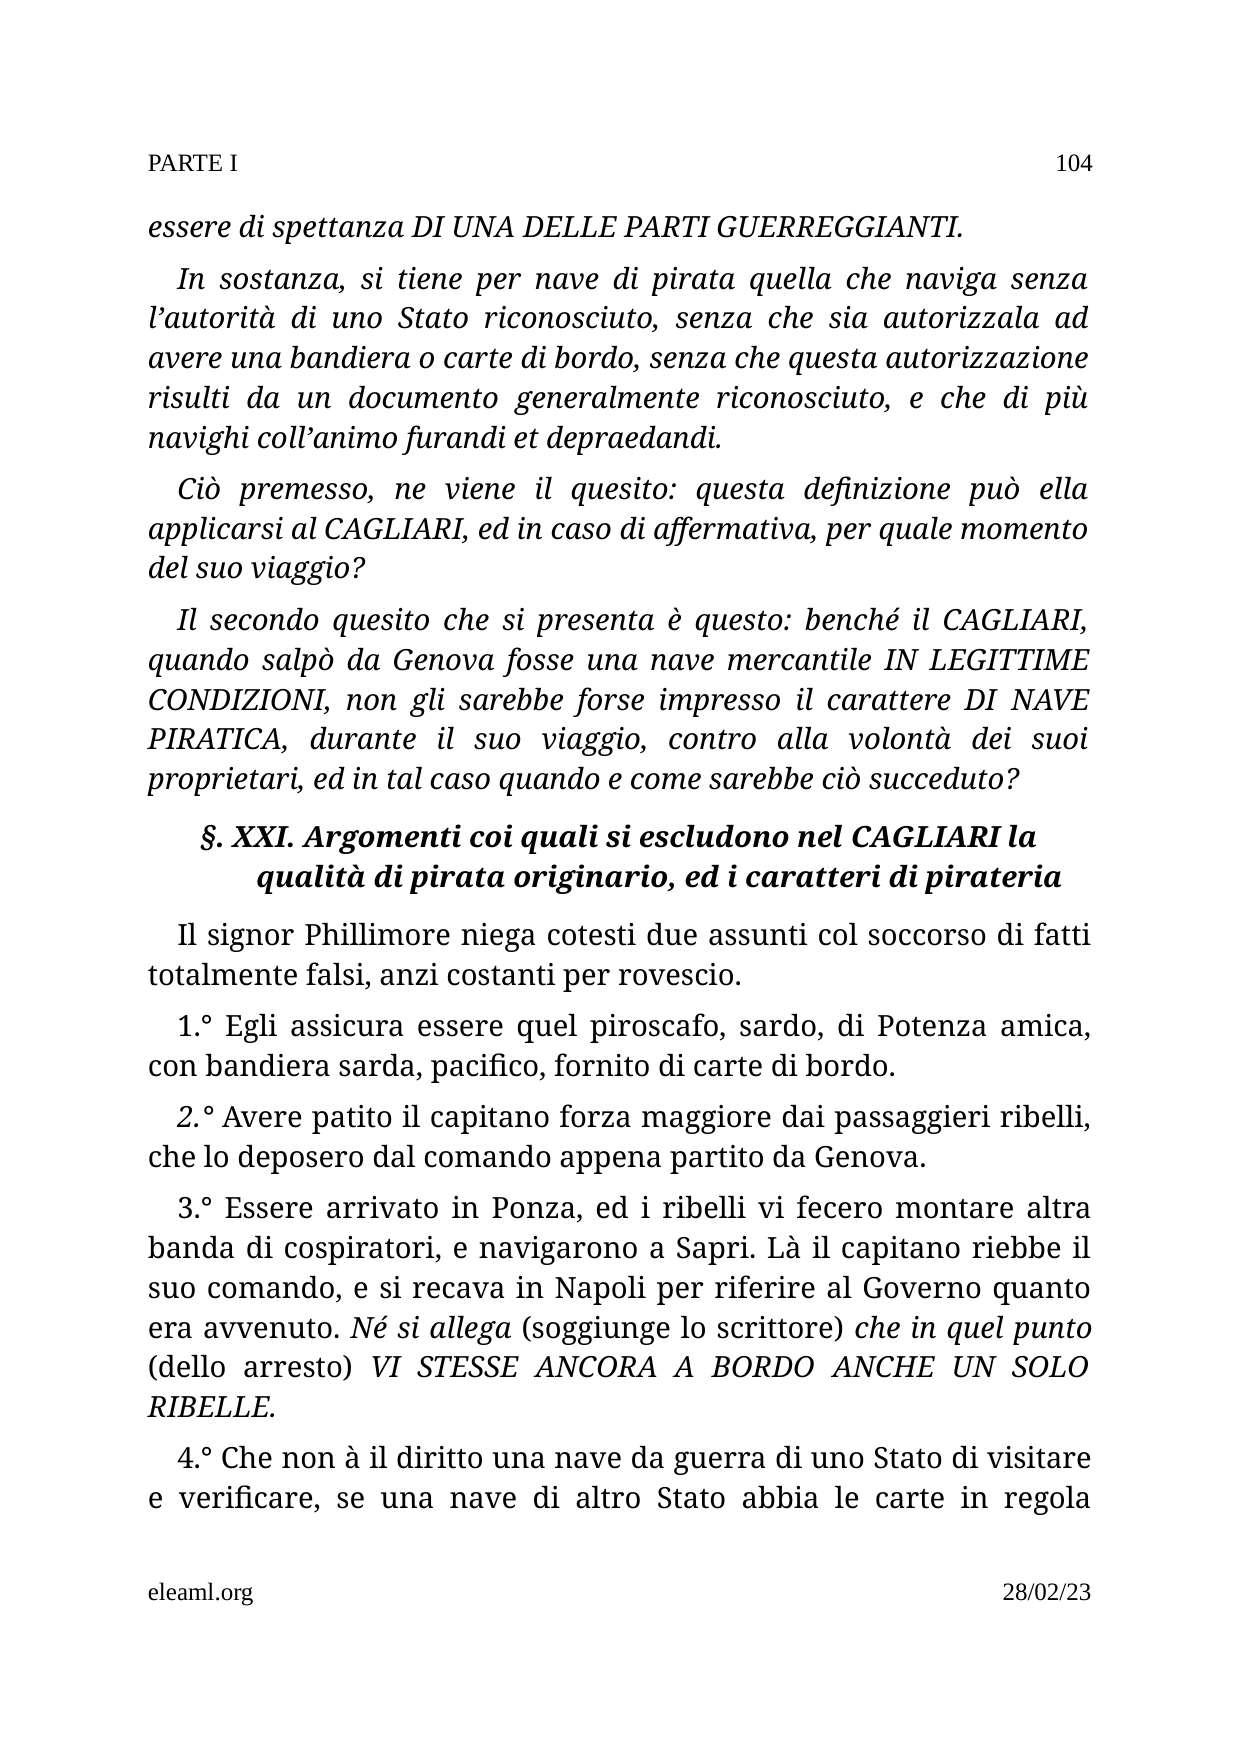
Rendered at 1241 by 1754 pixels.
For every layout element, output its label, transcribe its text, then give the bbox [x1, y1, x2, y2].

text Il secondo quesito che si presenta è questo: benché il CAGLIARI, quando salpò da Genova fosse una nave mercantile IN LEGITTIME CONDIZIONI, non gli sarebbe forse impresso il carattere DI NAVE PIRATICA, durante il suo viaggio, contro alla volontà dei suoi proprietari, ed in tal caso quando e come sarebbe ciò succeduto? [148, 599, 1093, 798]
text 2.° Avere patito il capitano forza maggiore dai passaggieri ribelli, che lo deposero dal comando appena partito da Genova. [148, 1097, 1093, 1176]
text In sostanza, si tiene per nave di pirata quella che naviga senza l’autorità di uno Stato riconosciuto, senza che sia autorizzala ad avere una bandiera o carte di bordo, senza che questa autorizzazione risulti da un documento generalmente riconosciuto, e che di più navighi coll’animo furandi et depraedandi. [148, 258, 1093, 457]
text essere di spettanza DI UNA DELLE PARTI GUERREGGIANTI. [148, 207, 1093, 246]
text 3.° Essere arrivato in Ponza, ed i ribelli vi fecero montare altra banda di cospiratori, e navigarono a Sapri. Là il capitano riebbe il suo comando, e si recava in Napoli per riferire al Governo quanto era avvenuto. Né si allega (soggiunge lo scrittore) che in quel punto (dello arresto) VI STESSE ANCORA A BORDO ANCHE UN SOLO RIBELLE. [148, 1188, 1093, 1426]
text 4.° Che non à il diritto una nave da guerra di uno Stato di visitare e verificare, se una nave di altro Stato abbia le carte in regola [148, 1438, 1093, 1517]
text Il signor Phillimore niega cotesti due assunti col soccorso di fatti totalmente falsi, anzi costanti per rovescio. [148, 914, 1093, 993]
text 1.° Egli assicura essere quel piroscafo, sardo, di Potenza amica, con bandiera sarda, pacifico, fornito di carte di bordo. [148, 1005, 1093, 1085]
subtitle §. XXI. Argomenti coi quali si escludono nel CAGLIARI la qualità di pirata originario, ed i caratteri di pirateria [148, 816, 1093, 896]
text Ciò premesso, ne viene il quesito: questa definizione può ella applicarsi al CAGLIARI, ed in caso di affermativa, per quale momento del suo viaggio? [148, 468, 1093, 587]
